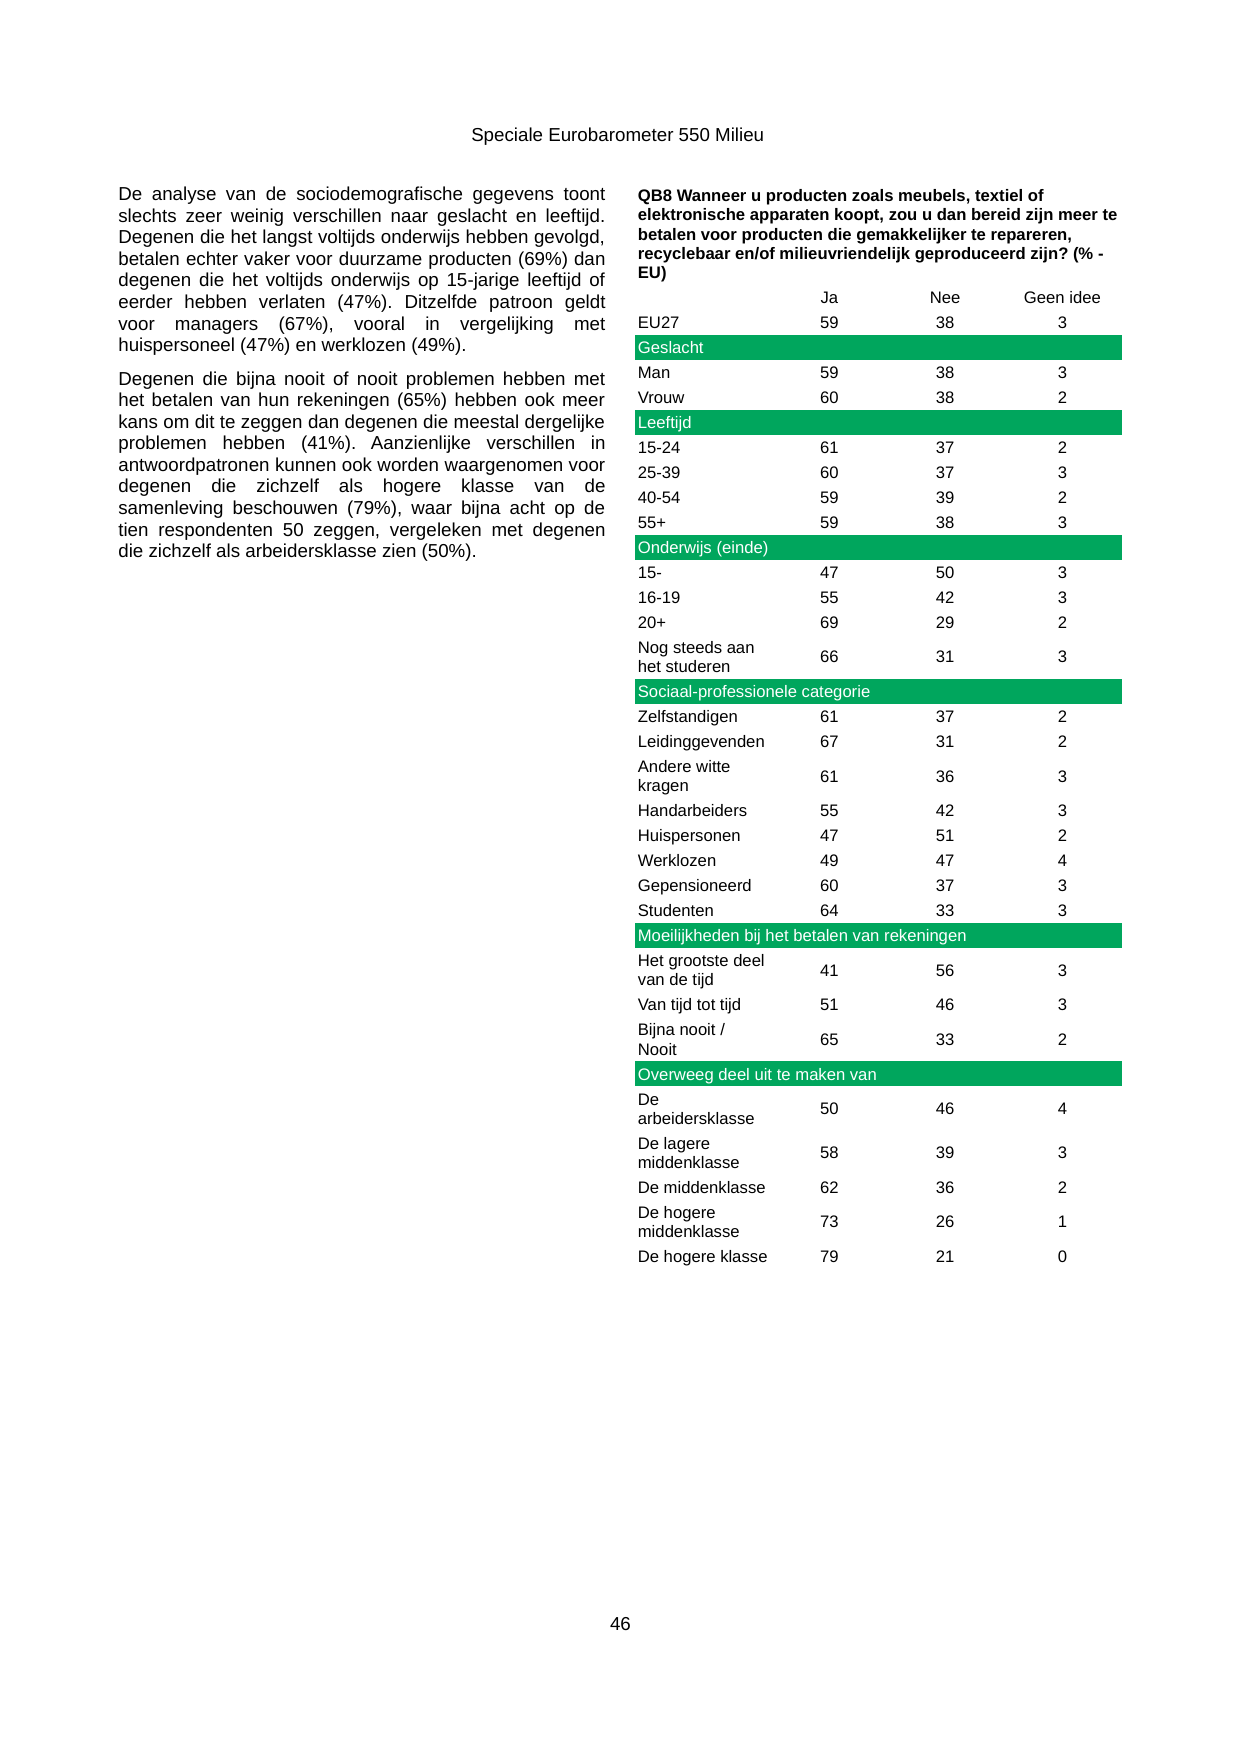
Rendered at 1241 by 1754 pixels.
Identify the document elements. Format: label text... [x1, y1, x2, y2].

table_cell 2 [1003, 610, 1122, 635]
table_cell 2 [1003, 485, 1122, 510]
table_cell 79 [771, 1244, 887, 1269]
table_cell Ja [771, 285, 887, 310]
table_cell 16-19 [635, 585, 771, 610]
table_cell 37 [888, 435, 1002, 460]
table_cell 40-54 [635, 485, 771, 510]
table_cell 3 [1003, 1131, 1122, 1175]
table_cell 26 [888, 1200, 1002, 1244]
table_cell 49 [771, 848, 887, 873]
table_cell 50 [888, 560, 1002, 585]
table_cell 61 [771, 704, 887, 729]
table_cell 4 [1003, 848, 1122, 873]
table_cell Nee [888, 285, 1002, 310]
table_cell 3 [1003, 585, 1122, 610]
table_cell 47 [771, 560, 887, 585]
table_cell 37 [888, 704, 1002, 729]
table_cell 15-24 [635, 435, 771, 460]
table_cell Zelfstandigen [635, 704, 771, 729]
table_cell 67 [771, 729, 887, 754]
table_cell 3 [1003, 898, 1122, 923]
table_cell 21 [888, 1244, 1002, 1269]
table_cell 55 [771, 585, 887, 610]
table_cell 59 [771, 510, 887, 535]
table_cell 65 [771, 1017, 887, 1061]
table_cell 1 [1003, 1200, 1122, 1244]
table_cell 3 [1003, 360, 1122, 385]
table_cell 31 [888, 635, 1002, 679]
table_cell Handarbeiders [635, 798, 771, 823]
table_cell 15- [635, 560, 771, 585]
table_cell Van tijd tot tijd [635, 992, 771, 1017]
table_cell 39 [888, 1131, 1002, 1175]
table_cell Onderwijs (einde) [635, 535, 1122, 560]
table_cell 3 [1003, 560, 1122, 585]
table_cell Huispersonen [635, 823, 771, 848]
table_cell 46 [888, 1086, 1002, 1131]
table_cell Leeftijd [635, 410, 1122, 435]
table_cell 36 [888, 754, 1002, 798]
table_cell 2 [1003, 385, 1122, 410]
table_cell 2 [1003, 704, 1122, 729]
table_cell Werklozen [635, 848, 771, 873]
table_cell 3 [1003, 635, 1122, 679]
table_cell De middenklasse [635, 1175, 771, 1200]
table_cell 38 [888, 510, 1002, 535]
table_cell 55+ [635, 510, 771, 535]
table_cell 3 [1003, 873, 1122, 898]
table_cell 4 [1003, 1086, 1122, 1131]
table_cell 36 [888, 1175, 1002, 1200]
table_cell Studenten [635, 898, 771, 923]
table_cell 69 [771, 610, 887, 635]
table_cell Geen idee [1003, 285, 1122, 310]
table_cell 3 [1003, 754, 1122, 798]
table_cell 73 [771, 1200, 887, 1244]
table_cell Gepensioneerd [635, 873, 771, 898]
table_cell Vrouw [635, 385, 771, 410]
table_cell De hogere middenklasse [635, 1200, 771, 1244]
table_cell De hogere klasse [635, 1244, 771, 1269]
table_cell De lagere middenklasse [635, 1131, 771, 1175]
table_cell 2 [1003, 435, 1122, 460]
table_cell Bijna nooit / Nooit [635, 1017, 771, 1061]
table_cell 3 [1003, 948, 1122, 992]
table_cell 66 [771, 635, 887, 679]
table_cell 51 [771, 992, 887, 1017]
table_cell 59 [771, 360, 887, 385]
table_cell 60 [771, 873, 887, 898]
table_cell 2 [1003, 1017, 1122, 1061]
table_cell 38 [888, 360, 1002, 385]
table_cell 33 [888, 1017, 1002, 1061]
table_cell 60 [771, 385, 887, 410]
table_cell Nog steeds aan het studeren [635, 635, 771, 679]
table_cell 41 [771, 948, 887, 992]
table_cell 46 [888, 992, 1002, 1017]
table_cell 37 [888, 873, 1002, 898]
text Degenen die bijna nooit of nooit problemen hebben met het betalen van hun rekeningen (65%) hebben ook meer kans om dit te zeggen dan degenen die meestal dergelijke problemen hebben (41%). Aanzienlijke verschillen in antwoordpatronen kunnen ook worden waargenomen voor degenen die zichzelf als hogere klasse van de samenleving beschouwen (79%), waar bijna acht op de tien respondenten 50 zeggen, vergeleken met degenen die zichzelf als arbeidersklasse zien (50%). [118, 367, 605, 561]
table_header QB8 Wanneer u producten zoals meubels, textiel of elektronische apparaten koopt, zou u dan bereid zijn meer te betalen voor producten die gemakkelijker te repareren, recyclebaar en/of milieuvriendelijk geproduceerd zijn? (% - EU) [635, 183, 1122, 285]
table_cell 59 [771, 310, 887, 335]
table_cell [635, 285, 771, 310]
table_cell 60 [771, 460, 887, 485]
table_cell De arbeidersklasse [635, 1086, 771, 1131]
table_cell 0 [1003, 1244, 1122, 1269]
table_cell 3 [1003, 510, 1122, 535]
table_cell 62 [771, 1175, 887, 1200]
table_cell 2 [1003, 823, 1122, 848]
table_cell 51 [888, 823, 1002, 848]
table_cell 3 [1003, 310, 1122, 335]
table_cell 2 [1003, 1175, 1122, 1200]
text De analyse van de sociodemografische gegevens toont slechts zeer weinig verschillen naar geslacht en leeftijd. Degenen die het langst voltijds onderwijs hebben gevolgd, betalen echter vaker voor duurzame producten (69%) dan degenen die het voltijds onderwijs op 15-jarige leeftijd of eerder hebben verlaten (47%). Ditzelfde patroon geldt voor managers (67%), vooral in vergelijking met huispersoneel (47%) en werklozen (49%). [118, 183, 605, 356]
table_cell 37 [888, 460, 1002, 485]
table_cell 55 [771, 798, 887, 823]
table_cell 58 [771, 1131, 887, 1175]
table_cell 3 [1003, 460, 1122, 485]
table_cell 42 [888, 798, 1002, 823]
table_cell Overweeg deel uit te maken van [635, 1061, 1122, 1086]
table_cell 47 [771, 823, 887, 848]
table_cell 3 [1003, 798, 1122, 823]
table_cell 25-39 [635, 460, 771, 485]
table_cell 31 [888, 729, 1002, 754]
table_cell 38 [888, 310, 1002, 335]
table_cell Man [635, 360, 771, 385]
table_cell 61 [771, 435, 887, 460]
table_cell 42 [888, 585, 1002, 610]
table_cell Het grootste deel van de tijd [635, 948, 771, 992]
table_cell 59 [771, 485, 887, 510]
table_cell 2 [1003, 729, 1122, 754]
table_cell 50 [771, 1086, 887, 1131]
table_cell 47 [888, 848, 1002, 873]
table_cell Sociaal-professionele categorie [635, 679, 1122, 704]
table_cell 20+ [635, 610, 771, 635]
table_cell 38 [888, 385, 1002, 410]
table_cell 39 [888, 485, 1002, 510]
table_cell Moeilijkheden bij het betalen van rekeningen [635, 923, 1122, 948]
table_cell EU27 [635, 310, 771, 335]
table_cell 64 [771, 898, 887, 923]
table_cell 33 [888, 898, 1002, 923]
table_cell 61 [771, 754, 887, 798]
table_cell 29 [888, 610, 1002, 635]
table_cell 56 [888, 948, 1002, 992]
table_cell Geslacht [635, 335, 1122, 360]
table_cell 3 [1003, 992, 1122, 1017]
table_cell Andere witte kragen [635, 754, 771, 798]
table_cell Leidinggevenden [635, 729, 771, 754]
